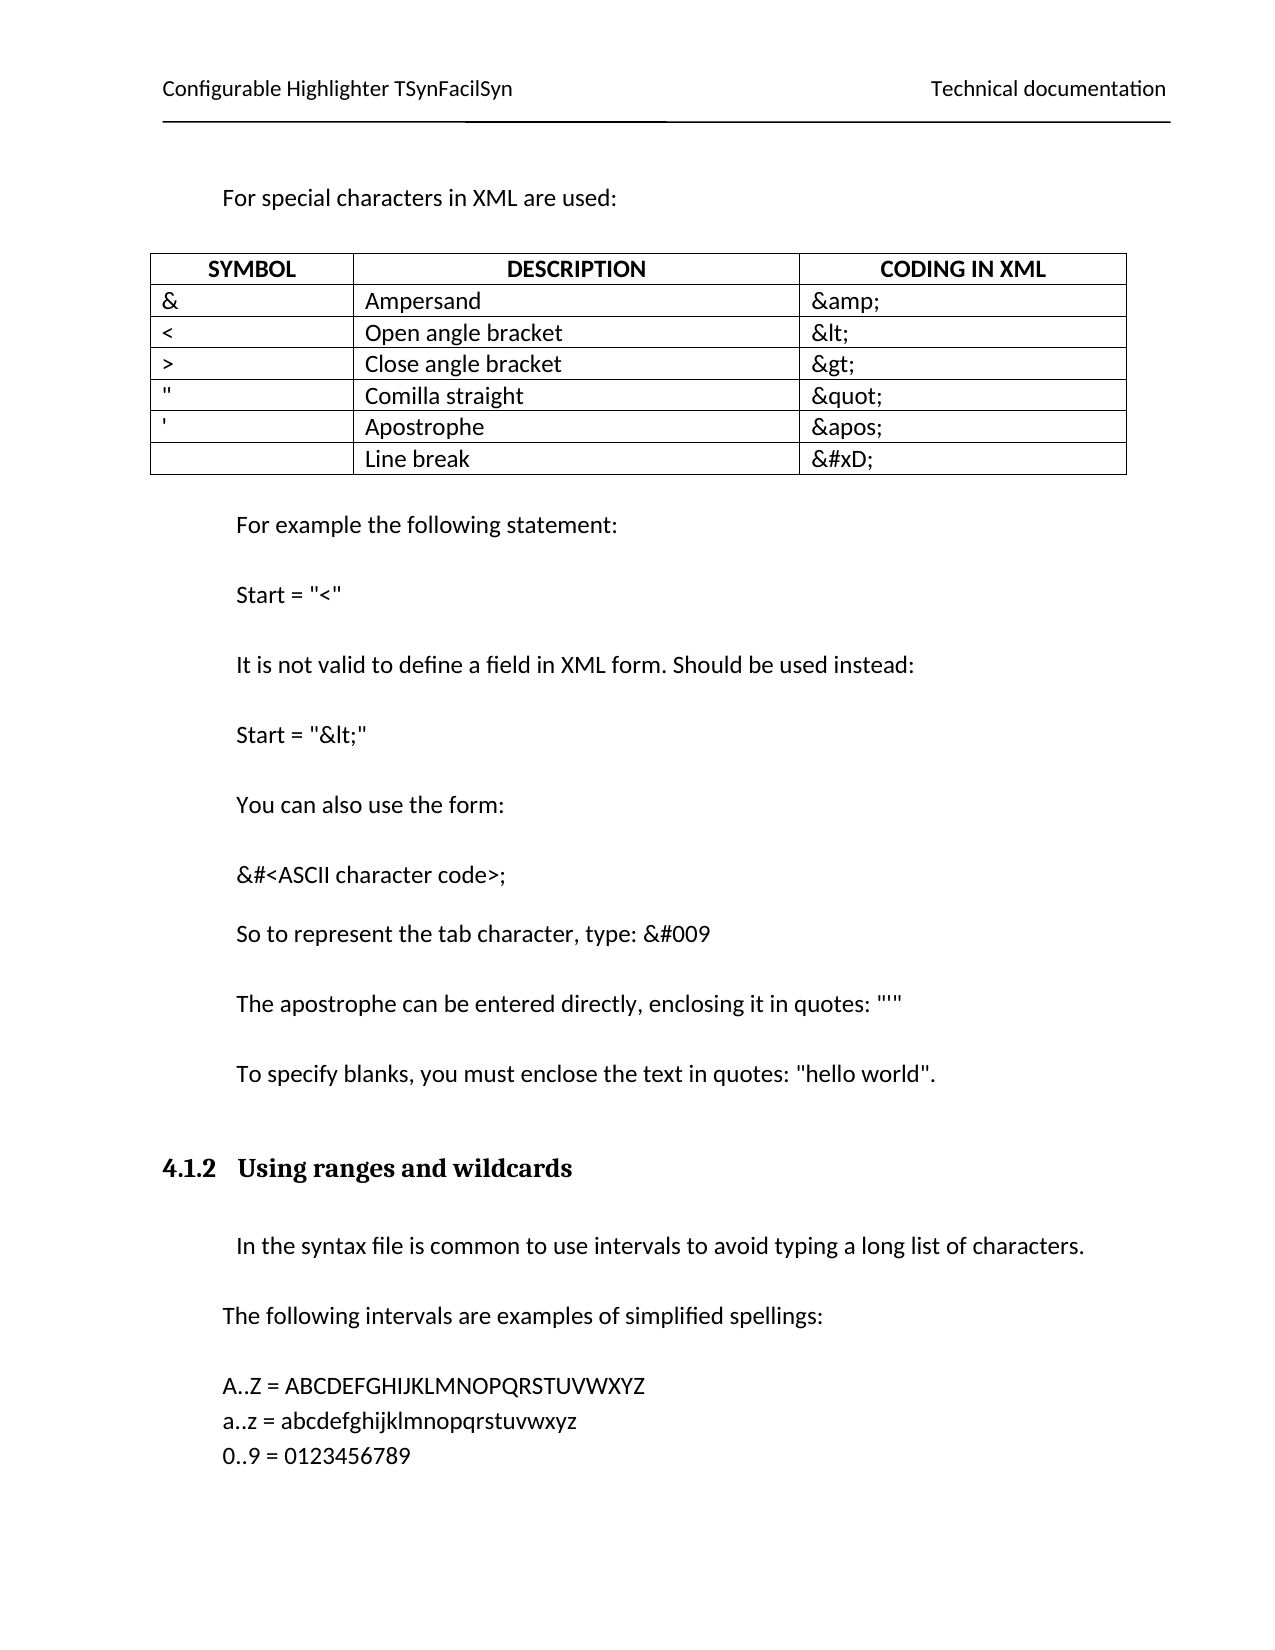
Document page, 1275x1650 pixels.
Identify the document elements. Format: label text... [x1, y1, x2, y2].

table_cell &quot; [800, 380, 1126, 410]
table_cell < [151, 317, 353, 347]
table_cell Open angle bracket [354, 317, 799, 347]
text To specify blanks, you must enclose the text in quotes: "hello world". [162, 1058, 1167, 1089]
table_cell Ampersand [354, 285, 799, 316]
text Start = "&lt;" [162, 719, 1167, 750]
table_cell Comilla straight [354, 380, 799, 410]
text The apostrophe can be entered directly, enclosing it in quotes: "'" [162, 988, 1167, 1019]
table_cell > [151, 348, 353, 379]
table_cell [151, 443, 353, 473]
table_header CODING IN XML [800, 254, 1126, 284]
table_cell Line break [354, 443, 799, 473]
table_cell Apostrophe [354, 411, 799, 442]
subtitle Using ranges and wildcards [162, 1153, 1167, 1184]
table_cell &gt; [800, 348, 1126, 379]
text For special characters in XML are used: [162, 183, 1167, 213]
table_cell &amp; [800, 285, 1126, 316]
text 0..9 = 0123456789 [162, 1440, 1167, 1471]
text a..z = abcdefghijklmnopqrstuvwxyz [162, 1405, 1167, 1436]
table_cell Close angle bracket [354, 348, 799, 379]
text So to represent the tab character, type: &#009 [162, 918, 1167, 949]
text For example the following statement: [162, 509, 1167, 540]
table_cell &lt; [800, 317, 1126, 347]
text The following intervals are examples of simplified spellings: [162, 1300, 1167, 1331]
text A..Z = ABCDEFGHIJKLMNOPQRSTUVWXYZ [162, 1370, 1167, 1401]
text Start = "<" [162, 579, 1167, 610]
table_header DESCRIPTION [354, 254, 799, 284]
text In the syntax file is common to use intervals to avoid typing a long list of characters. [162, 1230, 1167, 1261]
table_cell " [151, 380, 353, 410]
table_header SYMBOL [151, 254, 353, 284]
text &#<ASCII character code>; [162, 859, 1167, 890]
text You can also use the form: [162, 789, 1167, 820]
text It is not valid to define a field in XML form. Should be used instead: [162, 649, 1167, 680]
table_cell & [151, 285, 353, 316]
table_cell &#xD; [800, 443, 1126, 473]
table_cell ' [151, 411, 353, 442]
table_cell &apos; [800, 411, 1126, 442]
